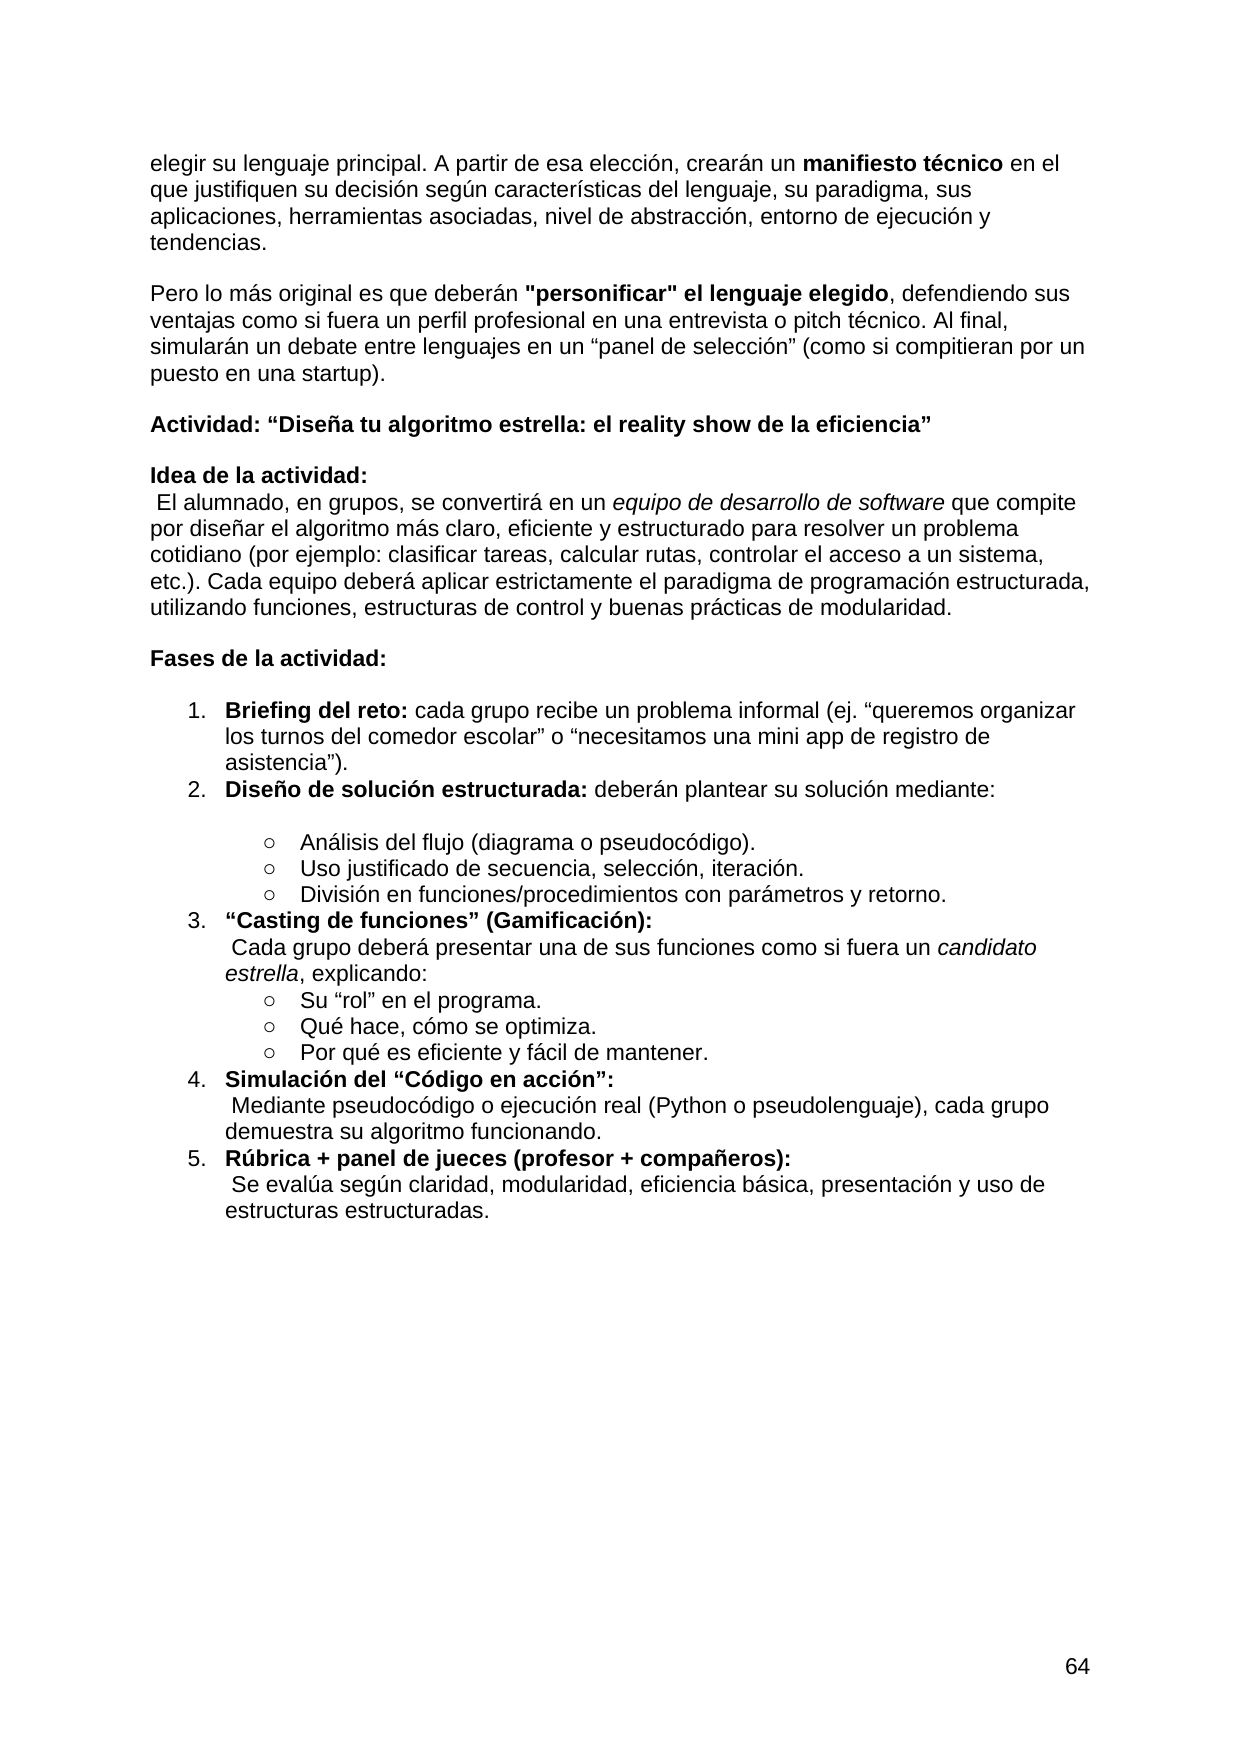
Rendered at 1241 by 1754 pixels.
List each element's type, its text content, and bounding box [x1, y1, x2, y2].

list Análisis del flujo (diagrama o pseudocódigo). [262, 828, 1090, 855]
list Por qué es eficiente y fácil de mantener. [262, 1039, 1090, 1066]
list Su “rol” en el programa. [262, 987, 1090, 1013]
text elegir su lenguaje principal. A partir de esa elección, crearán un manifiesto técnico en el que justifiquen su decisión según características del lenguaje, su paradigma, sus aplicaciones, herramientas asociadas, nivel de abstracción, entorno de ejecución y tendencias. [150, 150, 1090, 255]
text Actividad: “Diseña tu algoritmo estrella: el reality show de la eficiencia” [150, 411, 1090, 437]
list Rúbrica + panel de jueces (profesor + compañeros): Se evalúa según claridad, modularidad, eficiencia básica, presentación y uso de estructuras estructuradas. [187, 1145, 1090, 1224]
list Diseño de solución estructurada: deberán plantear su solución mediante: [187, 776, 1090, 828]
text Fases de la actividad: [150, 645, 1090, 672]
list Qué hace, cómo se optimiza. [262, 1013, 1090, 1039]
list División en funciones/procedimientos con parámetros y retorno. [262, 881, 1090, 907]
list “Casting de funciones” (Gamificación): Cada grupo deberá presentar una de sus funciones como si fuera un candidato estrella, explicando: [187, 907, 1090, 987]
list Simulación del “Código en acción”: Mediante pseudocódigo o ejecución real (Python o pseudolenguaje), cada grupo demuestra su algoritmo funcionando. [187, 1066, 1090, 1145]
list Briefing del reto: cada grupo recibe un problema informal (ej. “queremos organizar los turnos del comedor escolar” o “necesitamos una mini app de registro de asistencia”). [187, 697, 1090, 776]
text Pero lo más original es que deberán "personificar" el lenguaje elegido, defendiendo sus ventajas como si fuera un perfil profesional en una entrevista o pitch técnico. Al final, simularán un debate entre lenguajes en un “panel de selección” (como si compitieran por un puesto en una startup). [150, 280, 1090, 386]
list Uso justificado de secuencia, selección, iteración. [262, 855, 1090, 881]
text Idea de la actividad: El alumnado, en grupos, se convertirá en un equipo de desarrollo de software que compite por diseñar el algoritmo más claro, eficiente y estructurado para resolver un problema cotidiano (por ejemplo: clasificar tareas, calcular rutas, controlar el acceso a un sistema, etc.). Cada equipo deberá aplicar estrictamente el paradigma de programación estructurada, utilizando funciones, estructuras de control y buenas prácticas de modularidad. [150, 462, 1090, 620]
